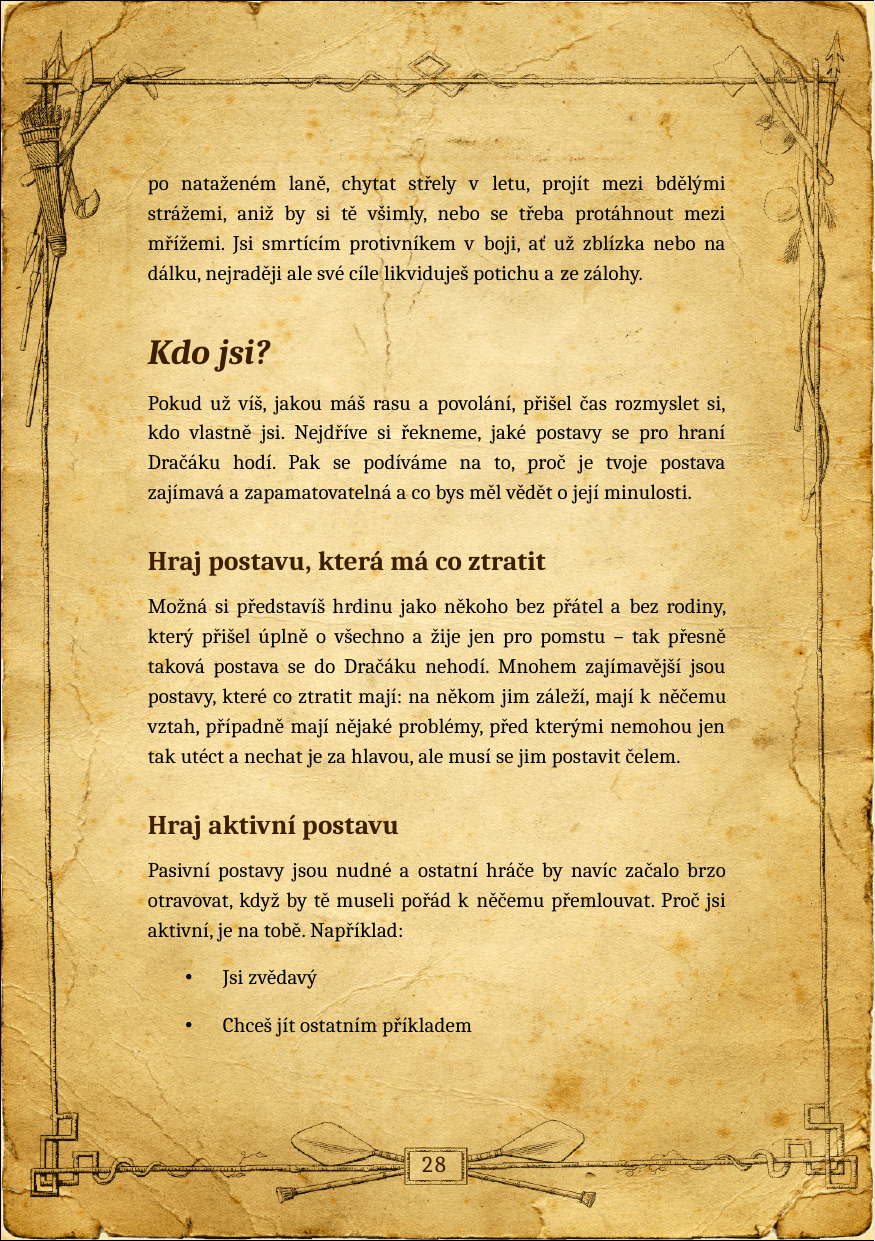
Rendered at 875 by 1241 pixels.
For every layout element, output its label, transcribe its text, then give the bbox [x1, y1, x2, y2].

list Chceš jít ostatním příkladem [185, 1014, 726, 1038]
list Jsi zvědavý [185, 966, 726, 990]
text Pasivní postavy jsou nudné a⁠ ostatní hráče by navíc začalo brzo otravovat, když by tě museli pořád k⁠ něčemu přemlouvat. Proč jsi aktivní, je na tobě. Například: [148, 859, 726, 942]
picture [1, 1, 874, 1240]
subtitle Hraj postavu, která má co ztratit [148, 546, 726, 577]
text Možná si představíš hrdinu jako někoho bez přátel a⁠ bez rodiny, který přišel úplně o⁠ všechno a⁠ žije jen pro pomstu – tak přesně taková postava se do Dračáku nehodí. Mnohem zajímavější jsou postavy, které co ztratit mají: na někom jim záleží, mají k⁠ něčemu vztah, případně mají nějaké problémy, před kterými nemohou jen tak utéct a⁠ nechat je za hlavou, ale musí se jim postavit čelem. [148, 595, 726, 768]
text Pokud už víš, jakou máš rasu a⁠ povolání, přišel čas rozmyslet si, kdo vlastně jsi. Nejdříve si řekneme, jaké postavy se pro hraní Dračáku hodí. Pak se podíváme na to, proč je tvoje postava zajímavá a⁠ zapamatovatelná a⁠ co bys měl vědět o⁠ její minulosti. [148, 391, 726, 505]
subtitle Kdo jsi? [148, 333, 726, 373]
subtitle Hraj aktivní postavu [148, 810, 726, 841]
text po nataženém laně, chytat střely v⁠ letu, projít mezi bdělými strážemi, aniž by si tě všimly, nebo se třeba protáhnout mezi mřížemi. Jsi smrtícím protivníkem v⁠ boji, ať už zblízka nebo na dálku, nejraději ale své cíle likviduješ potichu a⁠ ze zálohy. [148, 172, 726, 285]
